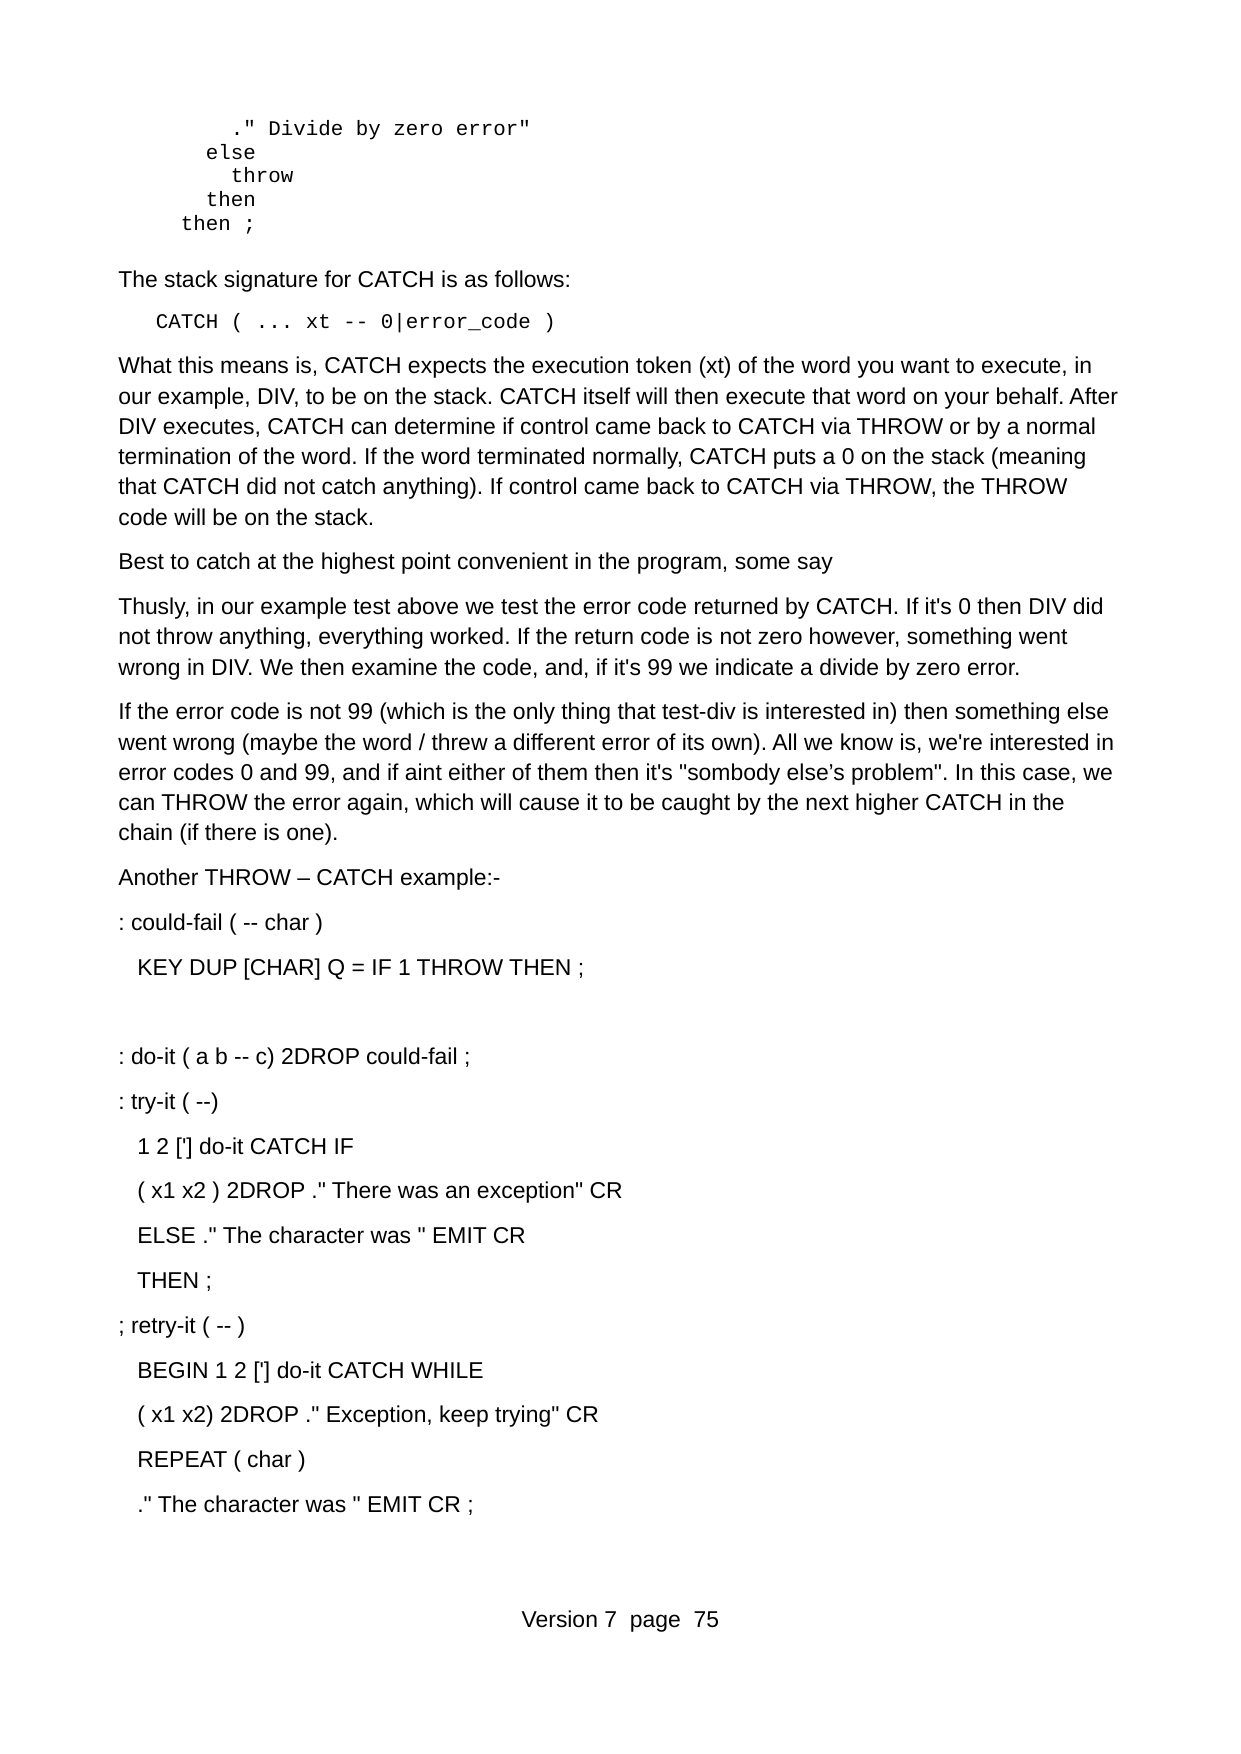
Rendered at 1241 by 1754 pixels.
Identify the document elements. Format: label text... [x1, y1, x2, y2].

text KEY DUP [CHAR] Q = IF 1 THROW THEN ; [118, 953, 1122, 980]
text : try-it ( --) [118, 1088, 1122, 1114]
text What this means is, CATCH expects the execution token (xt) of the word you want to execute, in our example, DIV, to be on the stack. CATCH itself will then execute that word on your behalf. After DIV executes, CATCH can determine if control came back to CATCH via THROW or by a normal termination of the word. If the word terminated normally, CATCH puts a 0 on the stack (meaning that CATCH did not catch anything). If control came back to CATCH via THROW, the THROW code will be on the stack. [118, 352, 1122, 530]
text Thusly, in our example test above we test the error code returned by CATCH. If it's 0 then DIV did not throw anything, everything worked. If the return code is not zero however, something went wrong in DIV. We then examine the code, and, if it's 99 we indicate a divide by zero error. [118, 593, 1122, 680]
text BEGIN 1 2 ['] do-it CATCH WHILE [118, 1357, 1122, 1383]
text ." Divide by zero error" [118, 118, 1122, 142]
text : do-it ( a b -- c) 2DROP could-fail ; [118, 1043, 1122, 1069]
text THEN ; [118, 1267, 1122, 1293]
text Best to catch at the highest point convenient in the program, some say [118, 548, 1122, 574]
text ." The character was " EMIT CR ; [118, 1491, 1122, 1517]
text else [118, 142, 1122, 165]
text CATCH ( ... xt -- 0|error_code ) [118, 311, 1122, 334]
text ( x1 x2) 2DROP ." Exception, keep trying" CR [118, 1401, 1122, 1428]
text ( x1 x2 ) 2DROP ." There was an exception" CR [118, 1177, 1122, 1204]
text REPEAT ( char ) [118, 1446, 1122, 1472]
text ELSE ." The character was " EMIT CR [118, 1222, 1122, 1248]
text If the error code is not 99 (which is the only thing that test-div is interested in) then something else went wrong (maybe the word / threw a different error of its own). All we know is, we're interested in error codes 0 and 99, and if aint either of them then it's "sombody else’s problem". In this case, we can THROW the error again, which will cause it to be caught by the next higher CATCH in the chain (if there is one). [118, 698, 1122, 845]
text then [118, 189, 1122, 213]
text throw [118, 165, 1122, 189]
text 1 2 ['] do-it CATCH IF [118, 1133, 1122, 1159]
text ; retry-it ( -- ) [118, 1312, 1122, 1338]
text : could-fail ( -- char ) [118, 909, 1122, 935]
text then ; [118, 213, 1122, 236]
text The stack signature for CATCH is as follows: [118, 266, 1122, 292]
text Another THROW – CATCH example:- [118, 864, 1122, 890]
